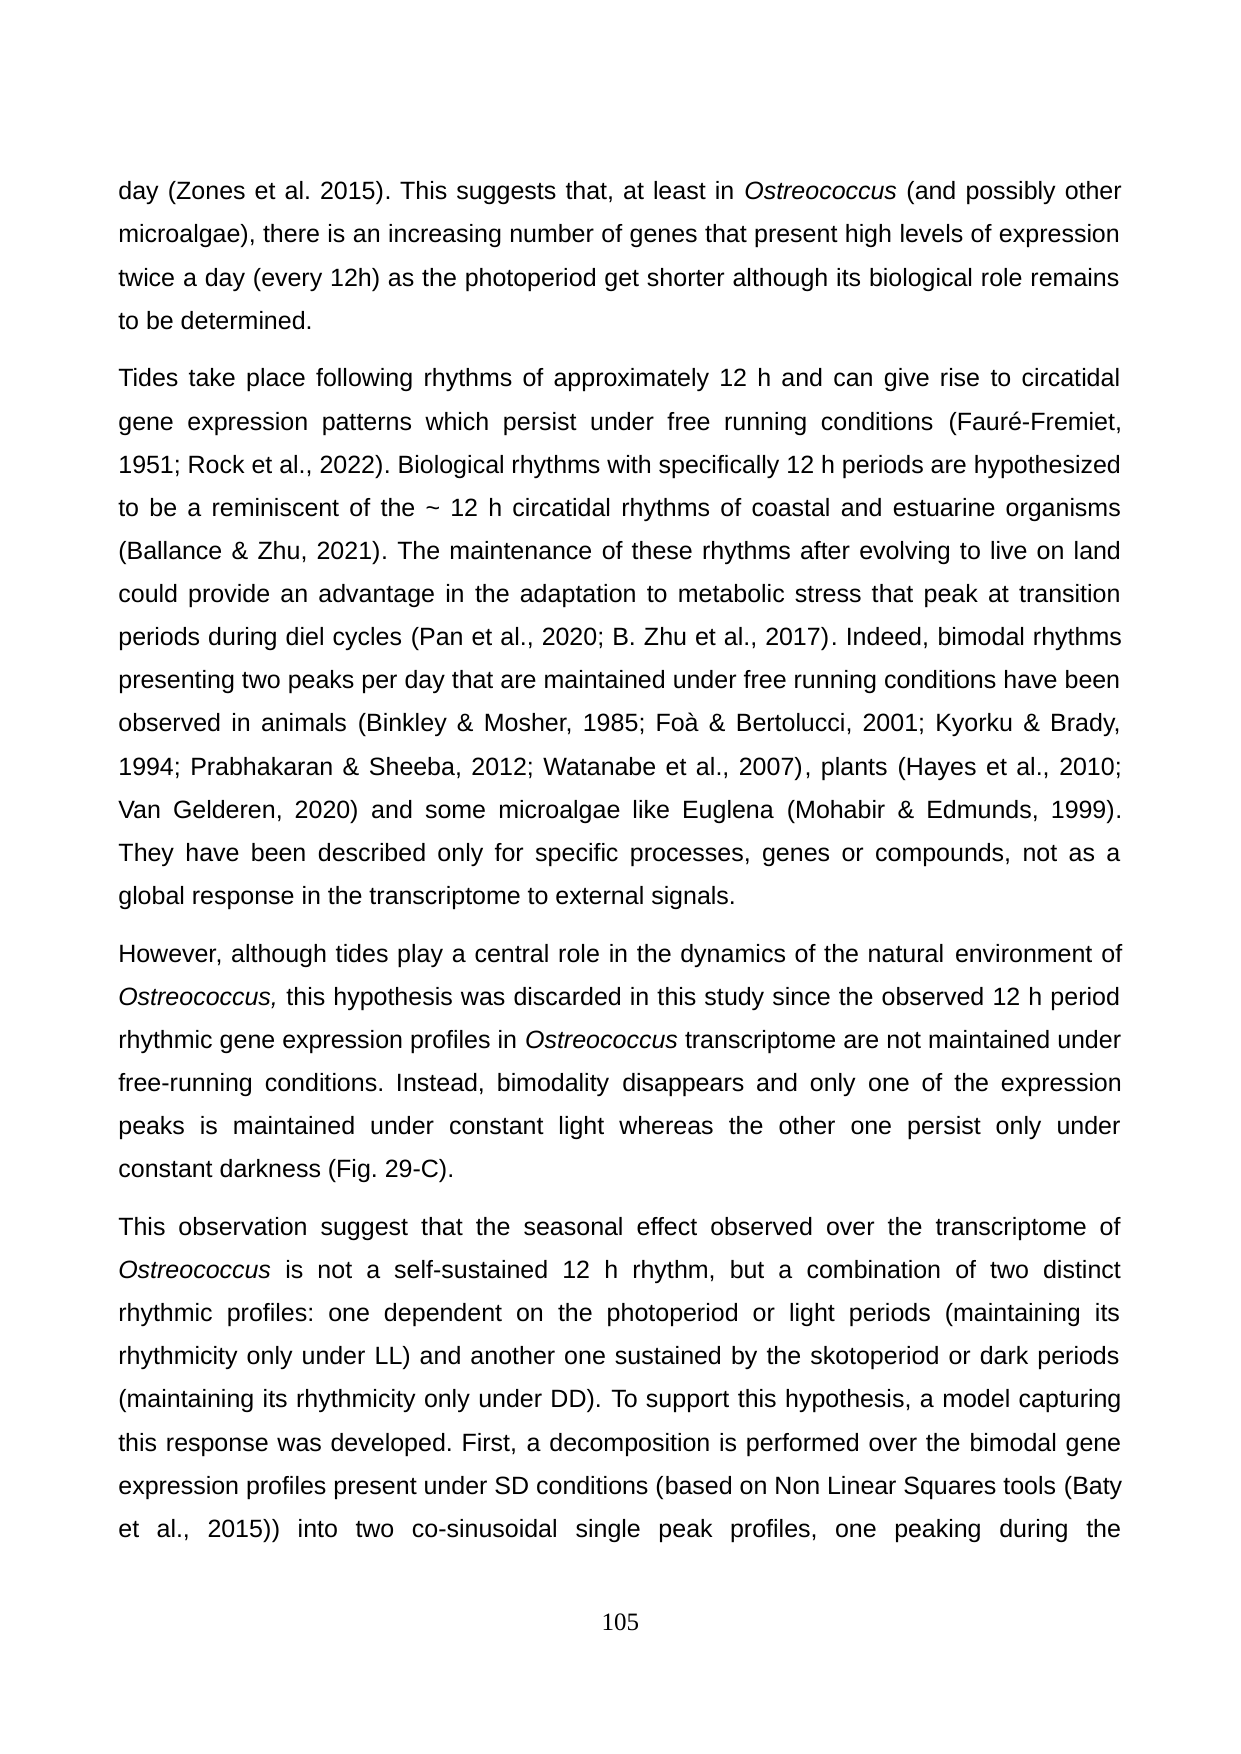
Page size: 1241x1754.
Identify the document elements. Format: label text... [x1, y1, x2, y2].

text Tides take place following rhythms of approximately 12 h and can give rise to circatidal gene expression patterns which persist under free running conditions (Fauré-Fremiet, 1951; Rock et al., 2022)⁠. Biological rhythms with specifically 12 h periods are hypothesized to be a reminiscent of the ~ 12 h circatidal rhythms of coastal and estuarine organisms (Ballance & Zhu, 2021)⁠. The maintenance of these rhythms after evolving to live on land could provide an advantage in the adaptation to metabolic stress that peak at transition periods during diel cycles (Pan et al., 2020; B. Zhu et al., 2017)⁠. Indeed, bimodal rhythms presenting two peaks per day that are maintained under free running conditions have been observed in animals (Binkley & Mosher, 1985; Foà & Bertolucci, 2001; Kyorku & Brady, 1994; Prabhakaran & Sheeba, 2012; Watanabe et al., 2007)⁠, plants (Hayes et al., 2010; Van Gelderen, 2020)⁠ and some microalgae like Euglena (Mohabir & Edmunds, 1999)⁠. They have been described only for specific processes, genes or compounds, not as a global response in the transcriptome to external signals. [118, 363, 1122, 910]
text day (Zones et al. 2015)⁠. This suggests that, at least in Ostreococcus (and possibly other microalgae), there is an increasing number of genes that present high levels of expression twice a day (every 12h) as the photoperiod get shorter although its biological role remains to be determined. [118, 176, 1122, 334]
text However, although tides play a central role in the dynamics of the natural environment of Ostreococcus, this hypothesis was discarded in this study since the observed 12 h period rhythmic gene expression profiles in Ostreococcus transcriptome are not maintained under free-running conditions. Instead, bimodality disappears and only one of the expression peaks is maintained under constant light whereas the other one persist only under constant darkness (Fig. 29-C). [118, 939, 1122, 1183]
text This observation suggest that the seasonal effect observed over the transcriptome of Ostreococcus is not a self-sustained 12 h rhythm, but a combination of two distinct rhythmic profiles: one dependent on the photoperiod or light periods (maintaining its rhythmicity only under LL) and another one sustained by the skotoperiod or dark periods (maintaining its rhythmicity only under DD). To support this hypothesis, a model capturing this response was developed. First, a decomposition is performed over the bimodal gene expression profiles present under SD conditions (based on Non Linear Squares tools (Baty et al., 2015)⁠) into two co-sinusoidal single peak profiles, one peaking during the [118, 1212, 1122, 1543]
